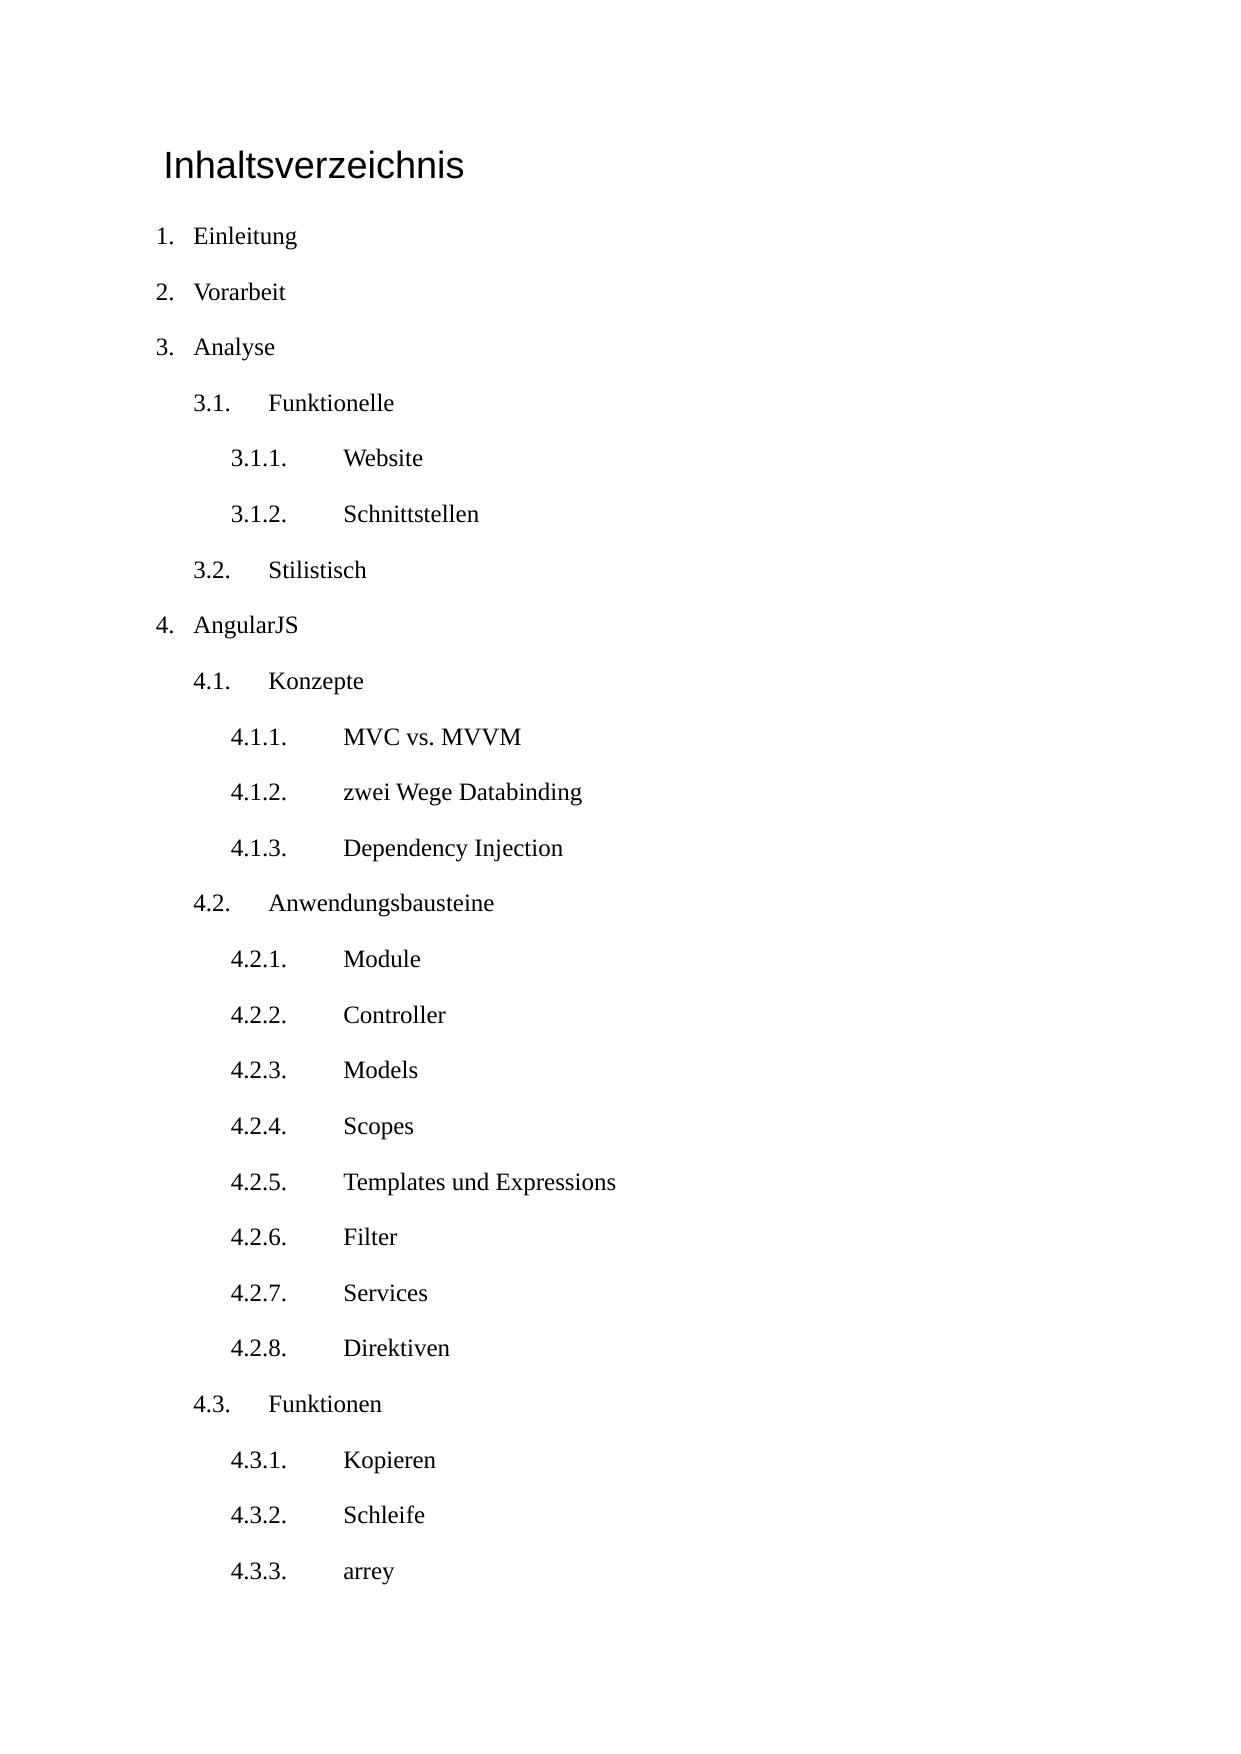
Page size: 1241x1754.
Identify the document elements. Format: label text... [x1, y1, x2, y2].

list Services [231, 1278, 1122, 1307]
list Einleitung [156, 221, 1122, 250]
list Templates und Expressions [231, 1167, 1122, 1195]
list Schnittstellen [231, 499, 1122, 528]
list Funktionen [193, 1389, 1122, 1418]
list Scopes [231, 1111, 1122, 1140]
list Funktionelle [193, 388, 1122, 417]
list Stilistisch [193, 555, 1122, 583]
list Website [231, 443, 1122, 472]
list Kopieren [231, 1445, 1122, 1473]
list Vorarbeit [156, 277, 1122, 305]
list Filter [231, 1222, 1122, 1251]
list Direktiven [231, 1333, 1122, 1362]
list MVC vs. MVVM [231, 722, 1122, 750]
list Dependency Injection [231, 833, 1122, 862]
list Controller [231, 1000, 1122, 1028]
list arrey [231, 1556, 1122, 1585]
list Anwendungsbausteine [193, 888, 1122, 917]
list Module [231, 944, 1122, 973]
list Analyse [156, 332, 1122, 361]
list Schleife [231, 1500, 1122, 1529]
list Models [231, 1055, 1122, 1084]
list Konzepte [193, 666, 1122, 695]
subtitle Inhaltsverzeichnis [118, 143, 1122, 187]
list AngularJS [156, 610, 1122, 639]
list zwei Wege Databinding [231, 777, 1122, 806]
